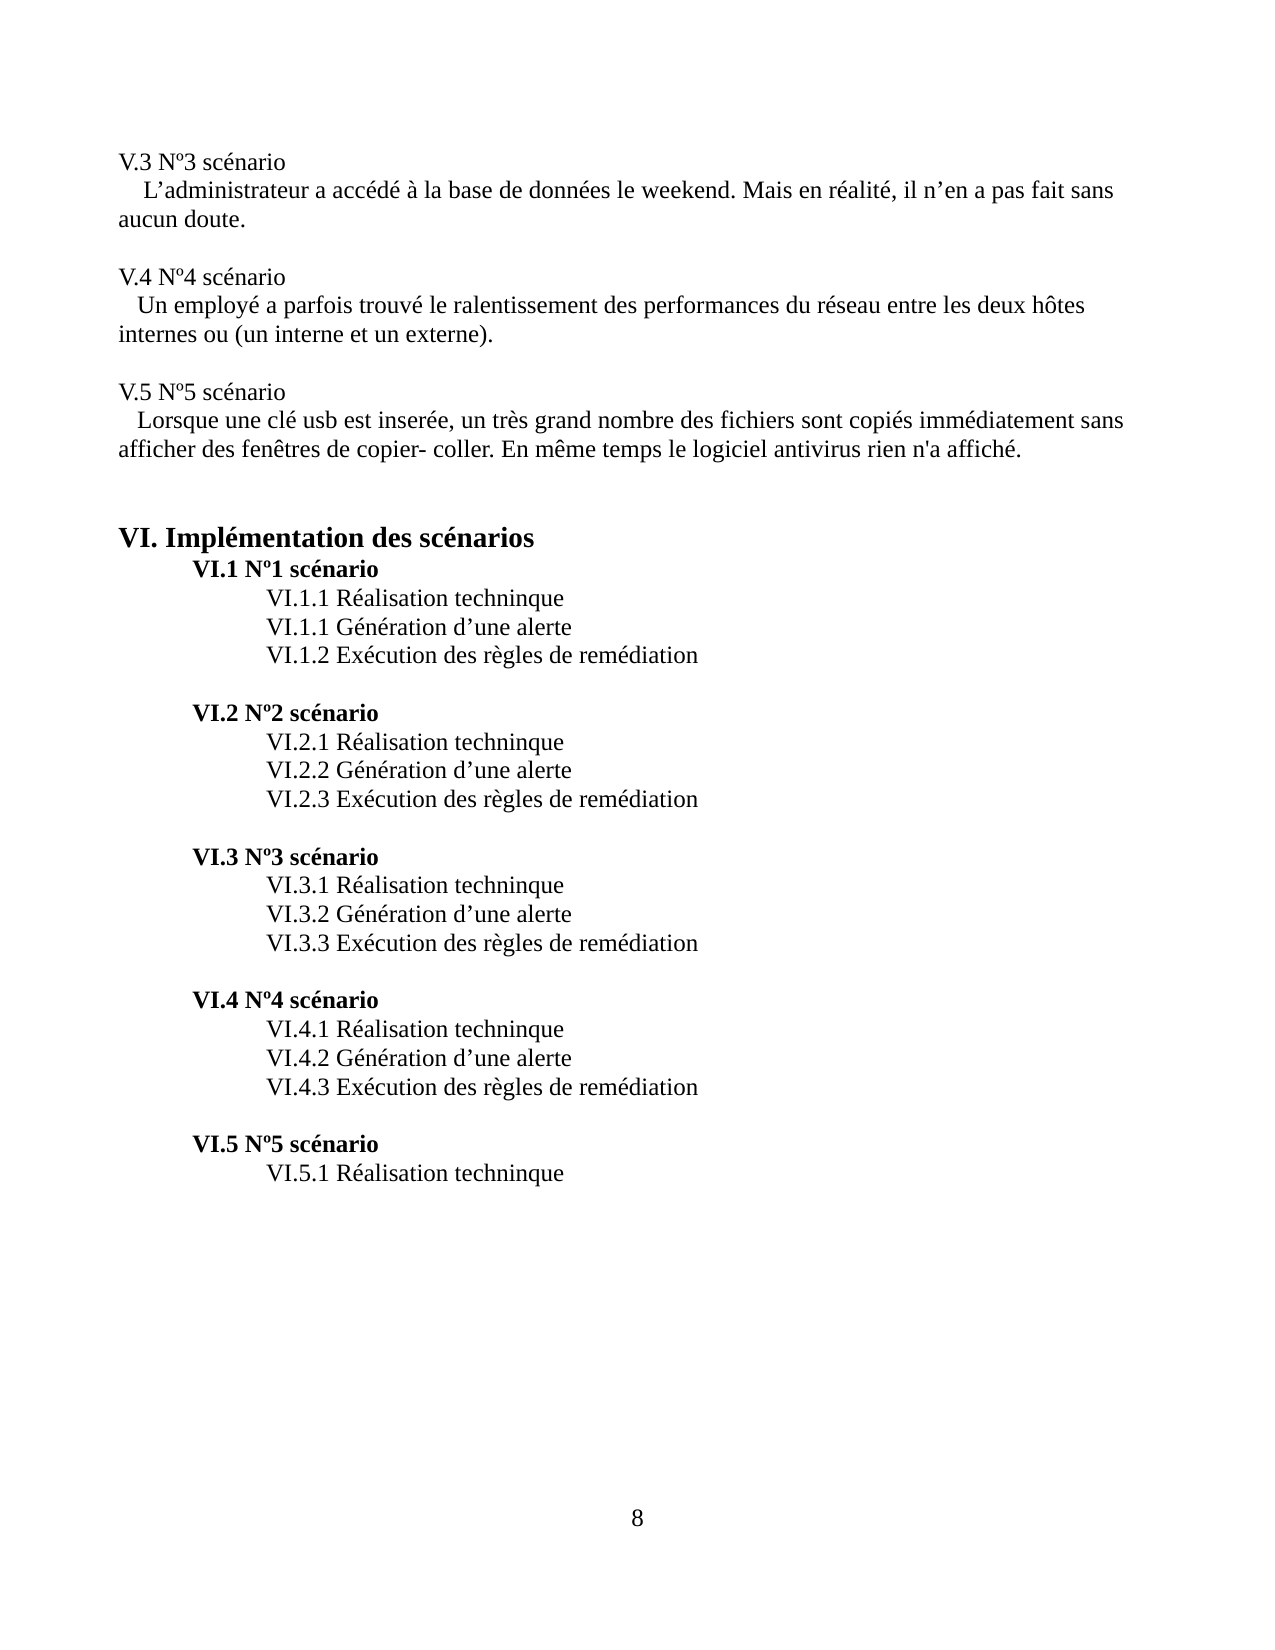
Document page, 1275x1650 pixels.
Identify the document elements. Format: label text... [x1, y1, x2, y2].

text VI.2.2 Génération d’une alerte [266, 755, 1157, 784]
text Un employé a parfois trouvé le ralentissement des performances du réseau entre les deux hôtes internes ou (un interne et un externe). [118, 291, 1157, 348]
text VI. Implémentation des scénarios [118, 521, 1157, 554]
text VI.4 Nº4 scénario [192, 985, 1157, 1014]
text VI.3.1 Réalisation techninque [266, 870, 1157, 899]
text VI.1 Nº1 scénario [192, 554, 1157, 583]
text VI.2.3 Exécution des règles de remédiation [266, 784, 1157, 813]
text VI.2 Nº2 scénario [192, 698, 1157, 727]
text VI.3 Nº3 scénario [192, 842, 1157, 870]
text VI.3.3 Exécution des règles de remédiation [266, 928, 1157, 957]
text VI.4.1 Réalisation techninque [266, 1014, 1157, 1043]
text VI.4.3 Exécution des règles de remédiation [266, 1072, 1157, 1100]
text VI.1.1 Réalisation techninque [266, 583, 1157, 612]
text VI.5.1 Réalisation techninque [266, 1158, 1157, 1187]
text VI.1.2 Exécution des règles de remédiation [266, 640, 1157, 669]
text V.4 Nº4 scénario [118, 262, 1157, 291]
text VI.5 Nº5 scénario [192, 1129, 1157, 1158]
text VI.3.2 Génération d’une alerte [266, 899, 1157, 928]
text L’administrateur a accédé à la base de données le weekend. Mais en réalité, il n’en a pas fait sans aucun doute. [118, 176, 1157, 233]
text V.5 Nº5 scénario [118, 377, 1157, 406]
text VI.1.1 Génération d’une alerte [266, 612, 1157, 640]
text VI.4.2 Génération d’une alerte [266, 1043, 1157, 1072]
text V.3 Nº3 scénario [118, 147, 1157, 176]
text VI.2.1 Réalisation techninque [266, 727, 1157, 755]
text Lorsque une clé usb est inserée, un très grand nombre des fichiers sont copiés immédiatement sans afficher des fenêtres de copier- coller. En même temps le logiciel antivirus rien n'a affiché. [118, 406, 1157, 463]
